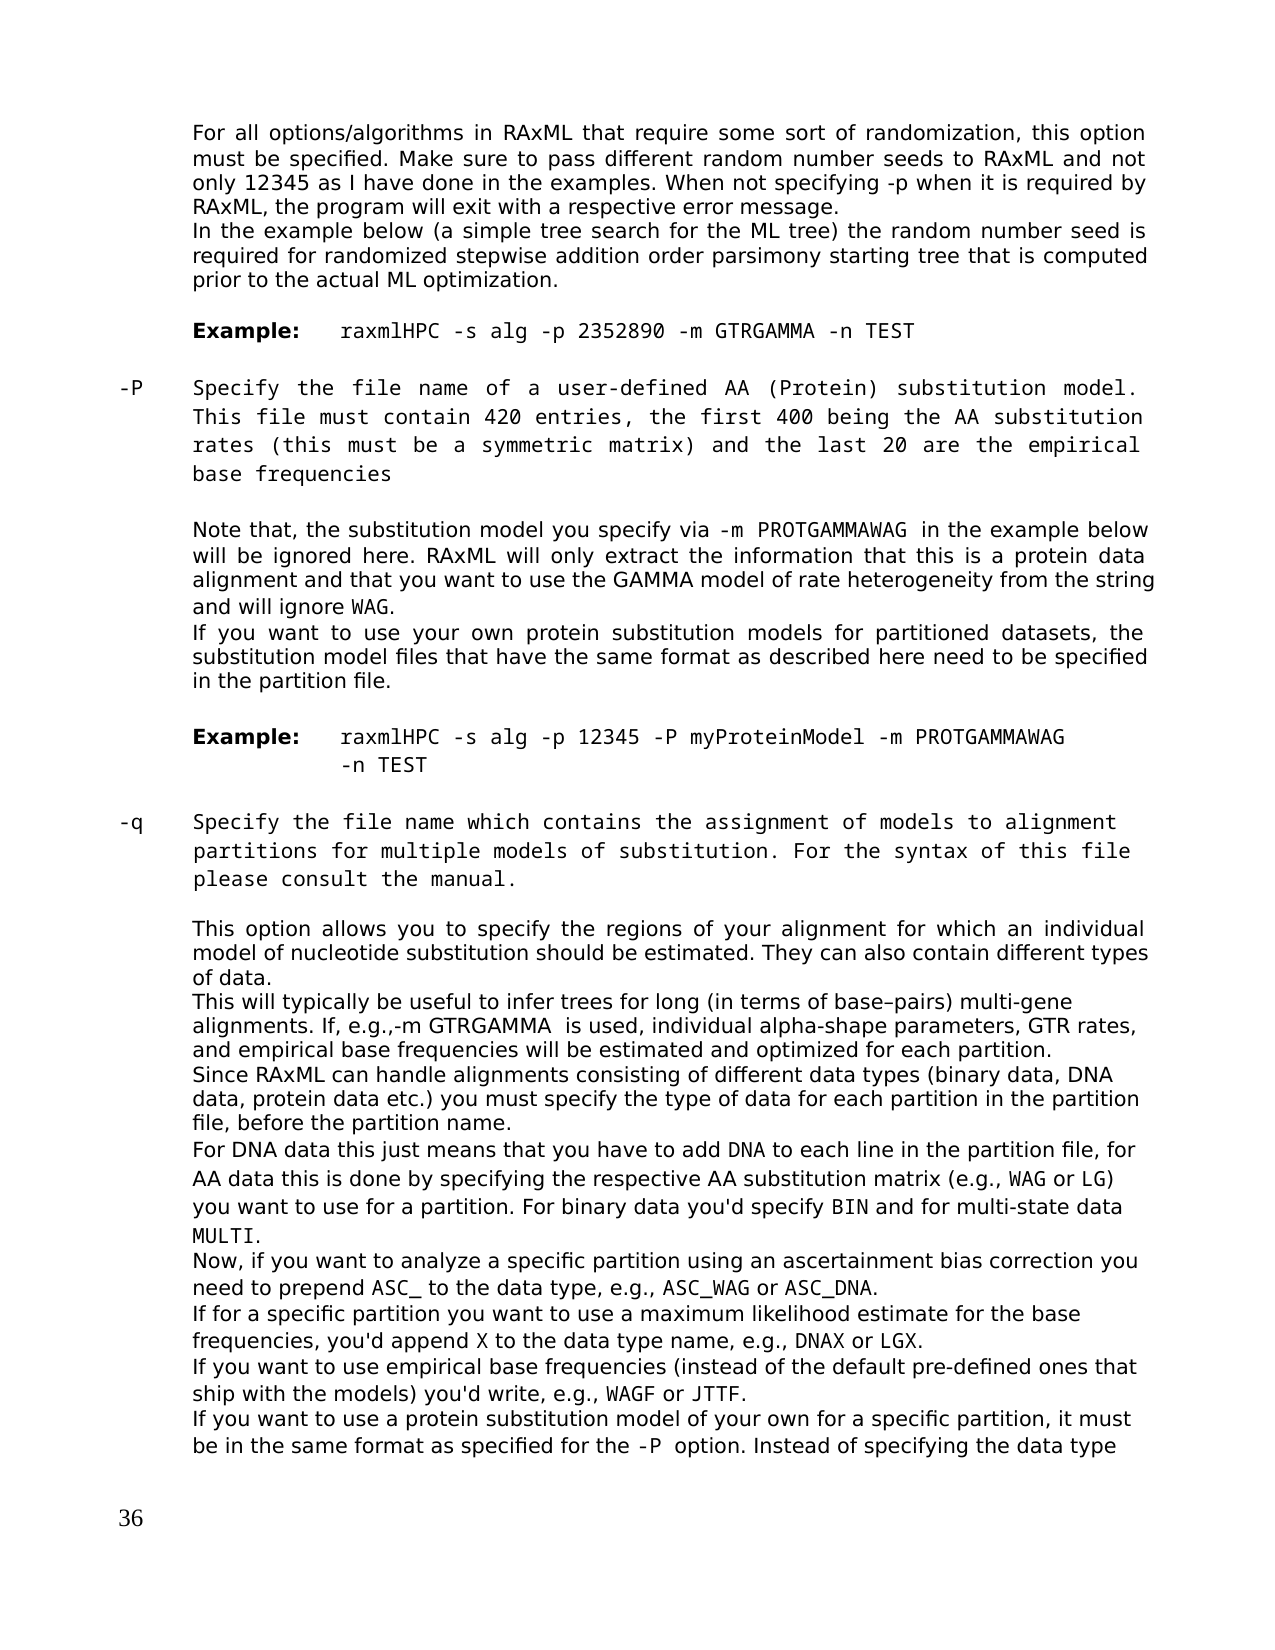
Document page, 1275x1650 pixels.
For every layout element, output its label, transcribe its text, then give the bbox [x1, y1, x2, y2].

text For DNA data this just means that you have to add DNA to each line in the partition file, for AA data this is done by specifying the respective AA substitution matrix (e.g., WAG or LG) you want to use for a partition. For binary data you'd specify BIN and for multi-state data MULTI. [118, 1136, 1157, 1249]
text If you want to use empirical base frequencies (instead of the default pre-defined ones that ship with the models) you'd write, e.g., WAGF or JTTF. [118, 1355, 1157, 1407]
text This option allows you to specify the regions of your alignment for which an individual model of nucleotide substitution should be estimated. They can also contain different types of data. [118, 917, 1157, 990]
text -q Specify the file name which contains the assignment of models to alignment [118, 807, 1157, 836]
text This will typically be useful to infer trees for long (in terms of base–pairs) multi-gene [118, 990, 1157, 1014]
text Example: raxmlHPC -s alg -p 2352890 -m GTRGAMMA -n TEST [118, 316, 1157, 345]
text Since RAxML can handle alignments consisting of different data types (binary data, DNA data, protein data etc.) you must specify the type of data for each partition in the partition file, before the partition name. [118, 1063, 1157, 1136]
text If for a specific partition you want to use a maximum likelihood estimate for the base frequencies, you'd append X to the data type name, e.g., DNAX or LGX. [118, 1302, 1157, 1355]
text partitions for multiple models of substitution. For the syntax of this file [118, 836, 1157, 864]
text please consult the manual. [118, 864, 1157, 893]
text If you want to use a protein substitution model of your own for a specific partition, it must be in the same format as specified for the -P option. Instead of specifying the data type [118, 1407, 1157, 1460]
text For all options/algorithms in RAxML that require some sort of randomization, this option must be specified. Make sure to pass different random number seeds to RAxML and not only 12345 as I have done in the examples. When not specifying -p when it is required by RAxML, the program will exit with a respective error message. [118, 118, 1157, 219]
text -P Specify the file name of a user-defined AA (Protein) substitution model. This file must contain 420 entries, the first 400 being the AA substitution rates (this must be a symmetric matrix) and the last 20 are the empirical base frequencies [118, 373, 1157, 487]
text -n TEST [118, 751, 1157, 779]
text Example: raxmlHPC -s alg -p 12345 -P myProteinModel -m PROTGAMMAWAG [118, 722, 1157, 751]
text Now, if you want to analyze a specific partition using an ascertainment bias correction you need to prepend ASC_ to the data type, e.g., ASC_WAG or ASC_DNA. [118, 1249, 1157, 1302]
text Note that, the substitution model you specify via -m PROTGAMMAWAG in the example below will be ignored here. RAxML will only extract the information that this is a protein data alignment and that you want to use the GAMMA model of rate heterogeneity from the string and will ignore WAG. [118, 516, 1157, 621]
text In the example below (a simple tree search for the ML tree) the random number seed is required for randomized stepwise addition order parsimony starting tree that is computed prior to the actual ML optimization. [118, 219, 1157, 292]
text If you want to use your own protein substitution models for partitioned datasets, the substitution model files that have the same format as described here need to be specified in the partition file. [118, 621, 1157, 694]
text alignments. If, e.g.,-m GTRGAMMA is used, individual alpha-shape parameters, GTR rates, and empirical base frequencies will be estimated and optimized for each partition. [118, 1014, 1157, 1063]
